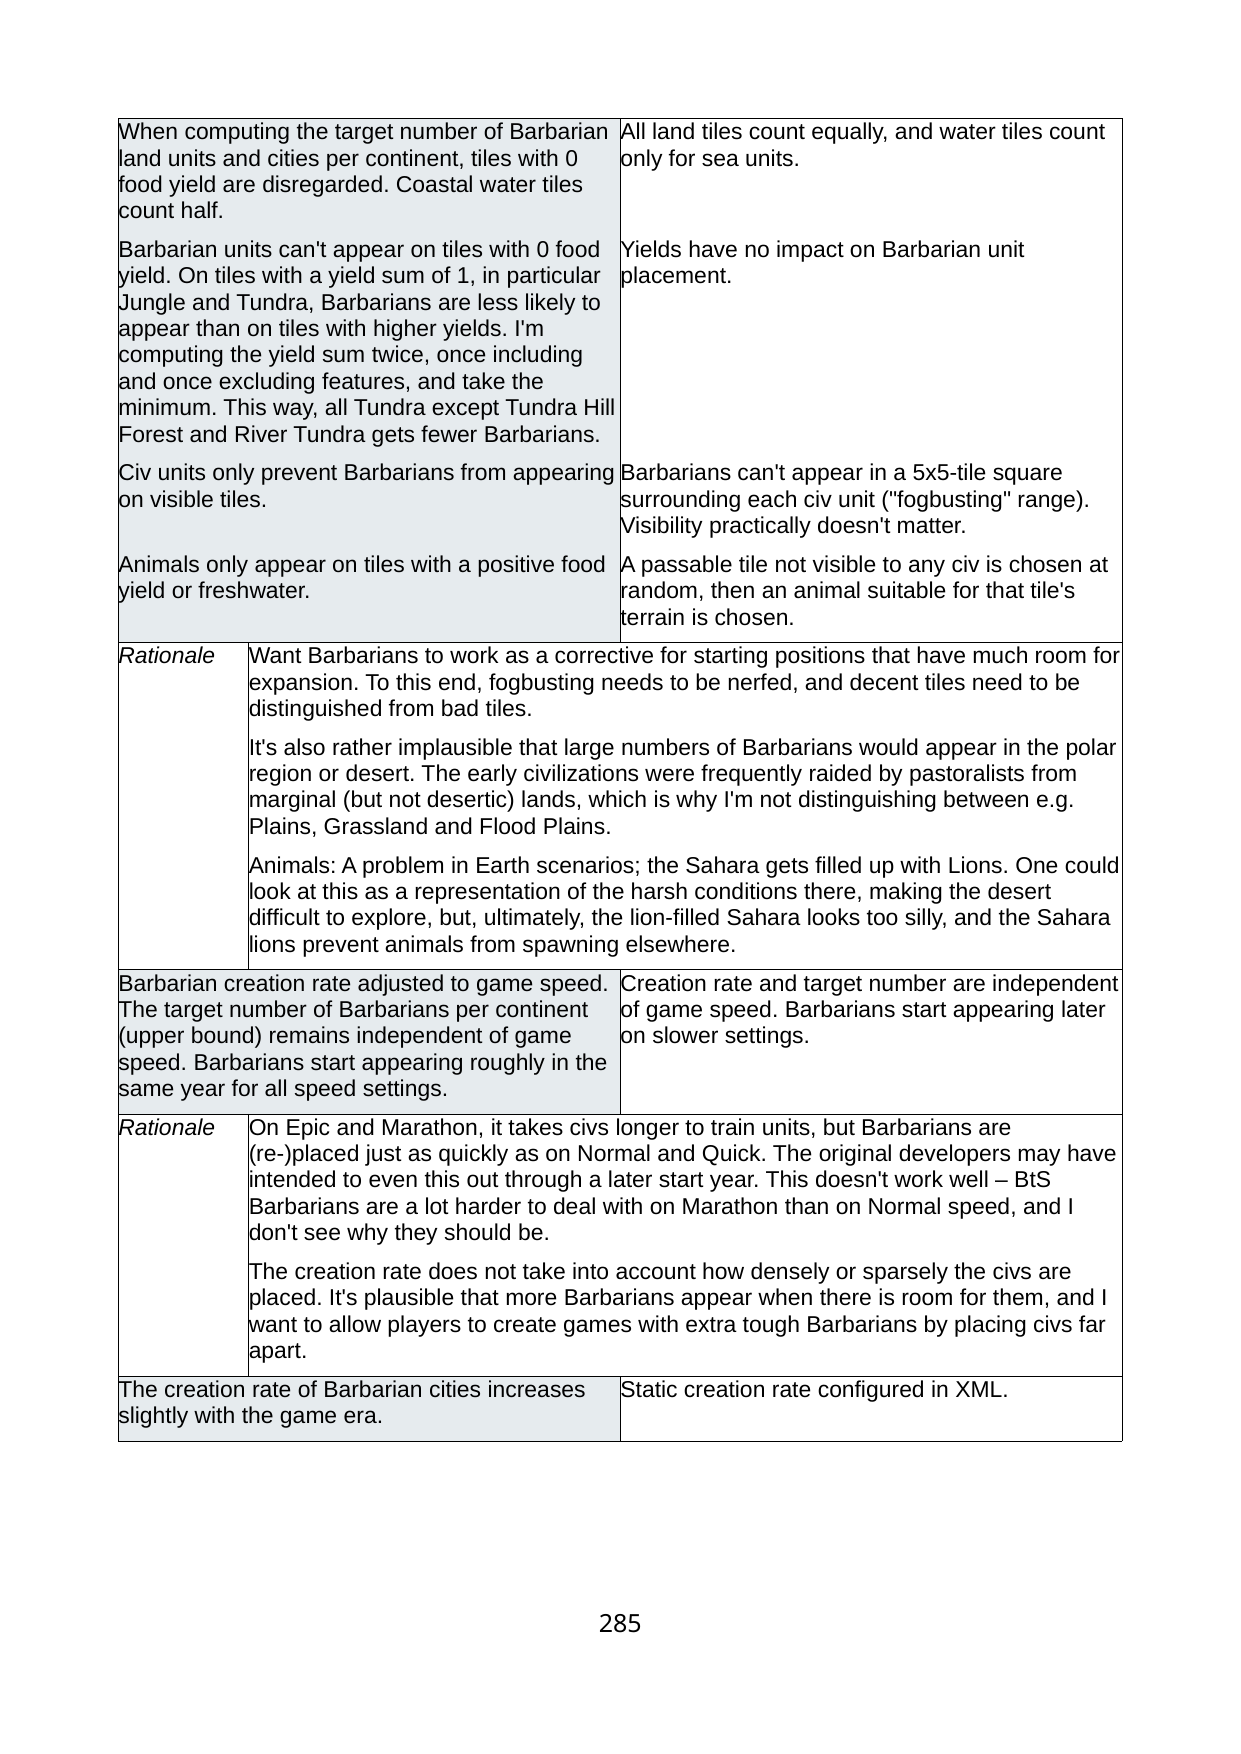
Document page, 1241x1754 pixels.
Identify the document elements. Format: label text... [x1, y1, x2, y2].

table_cell Creation rate and target number are independent of game speed. Barbarians start appearing later on slower settings. [621, 970, 1122, 1114]
table_cell Want Barbarians to work as a corrective for starting positions that have much room for expansion. To this end, fogbusting needs to be nerfed, and decent tiles need to be distinguished from bad tiles. It's also rather implausible that large numbers of Barbarians would appear in the polar region or desert. The early civilizations were frequently raided by pastoralists from marginal (but not desertic) lands, which is why I'm not distinguishing between e.g. Plains, Grassland and Flood Plains. Animals: A problem in Earth scenarios; the Sahara gets filled up with Lions. One could look at this as a representation of the harsh conditions there, making the desert difficult to explore, but, ultimately, the lion-filled Sahara looks too silly, and the Sahara lions prevent animals from spawning elsewhere. [249, 643, 1122, 969]
table_cell Static creation rate configured in XML. [621, 1377, 1122, 1441]
table_cell On Epic and Marathon, it takes civs longer to train units, but Barbarians are (re-)placed just as quickly as on Normal and Quick. The original developers may have intended to even this out through a later start year. This doesn't work well – BtS Barbarians are a lot harder to deal with on Marathon than on Normal speed, and I don't see why they should be. The creation rate does not take into account how densely or sparsely the civs are placed. It's plausible that more Barbarians appear when there is room for them, and I want to allow players to create games with extra tough Barbarians by placing civs far apart. [249, 1115, 1122, 1376]
table_cell The creation rate of Barbarian cities increases slightly with the game era. [119, 1377, 620, 1441]
table_cell All land tiles count equally, and water tiles count only for sea units. Yields have no impact on Barbarian unit placement. Barbarians can't appear in a 5x5-tile square surrounding each civ unit ("fogbusting" range). Visibility practically doesn't matter. A passable tile not visible to any civ is chosen at random, then an animal suitable for that tile's terrain is chosen. [621, 119, 1122, 642]
table_cell Rationale [119, 1115, 248, 1376]
table_cell When computing the target number of Barbarian land units and cities per continent, tiles with 0 food yield are disregarded. Coastal water tiles count half. Barbarian units can't appear on tiles with 0 food yield. On tiles with a yield sum of 1, in particular Jungle and Tundra, Barbarians are less likely to appear than on tiles with higher yields. I'm computing the yield sum twice, once including and once excluding features, and take the minimum. This way, all Tundra except Tundra Hill Forest and River Tundra gets fewer Barbarians. Civ units only prevent Barbarians from appearing on visible tiles. Animals only appear on tiles with a positive food yield or freshwater. [119, 119, 620, 642]
table_cell Rationale [119, 643, 248, 969]
table_cell Barbarian creation rate adjusted to game speed. The target number of Barbarians per continent (upper bound) remains independent of game speed. Barbarians start appearing roughly in the same year for all speed settings. [119, 970, 620, 1114]
